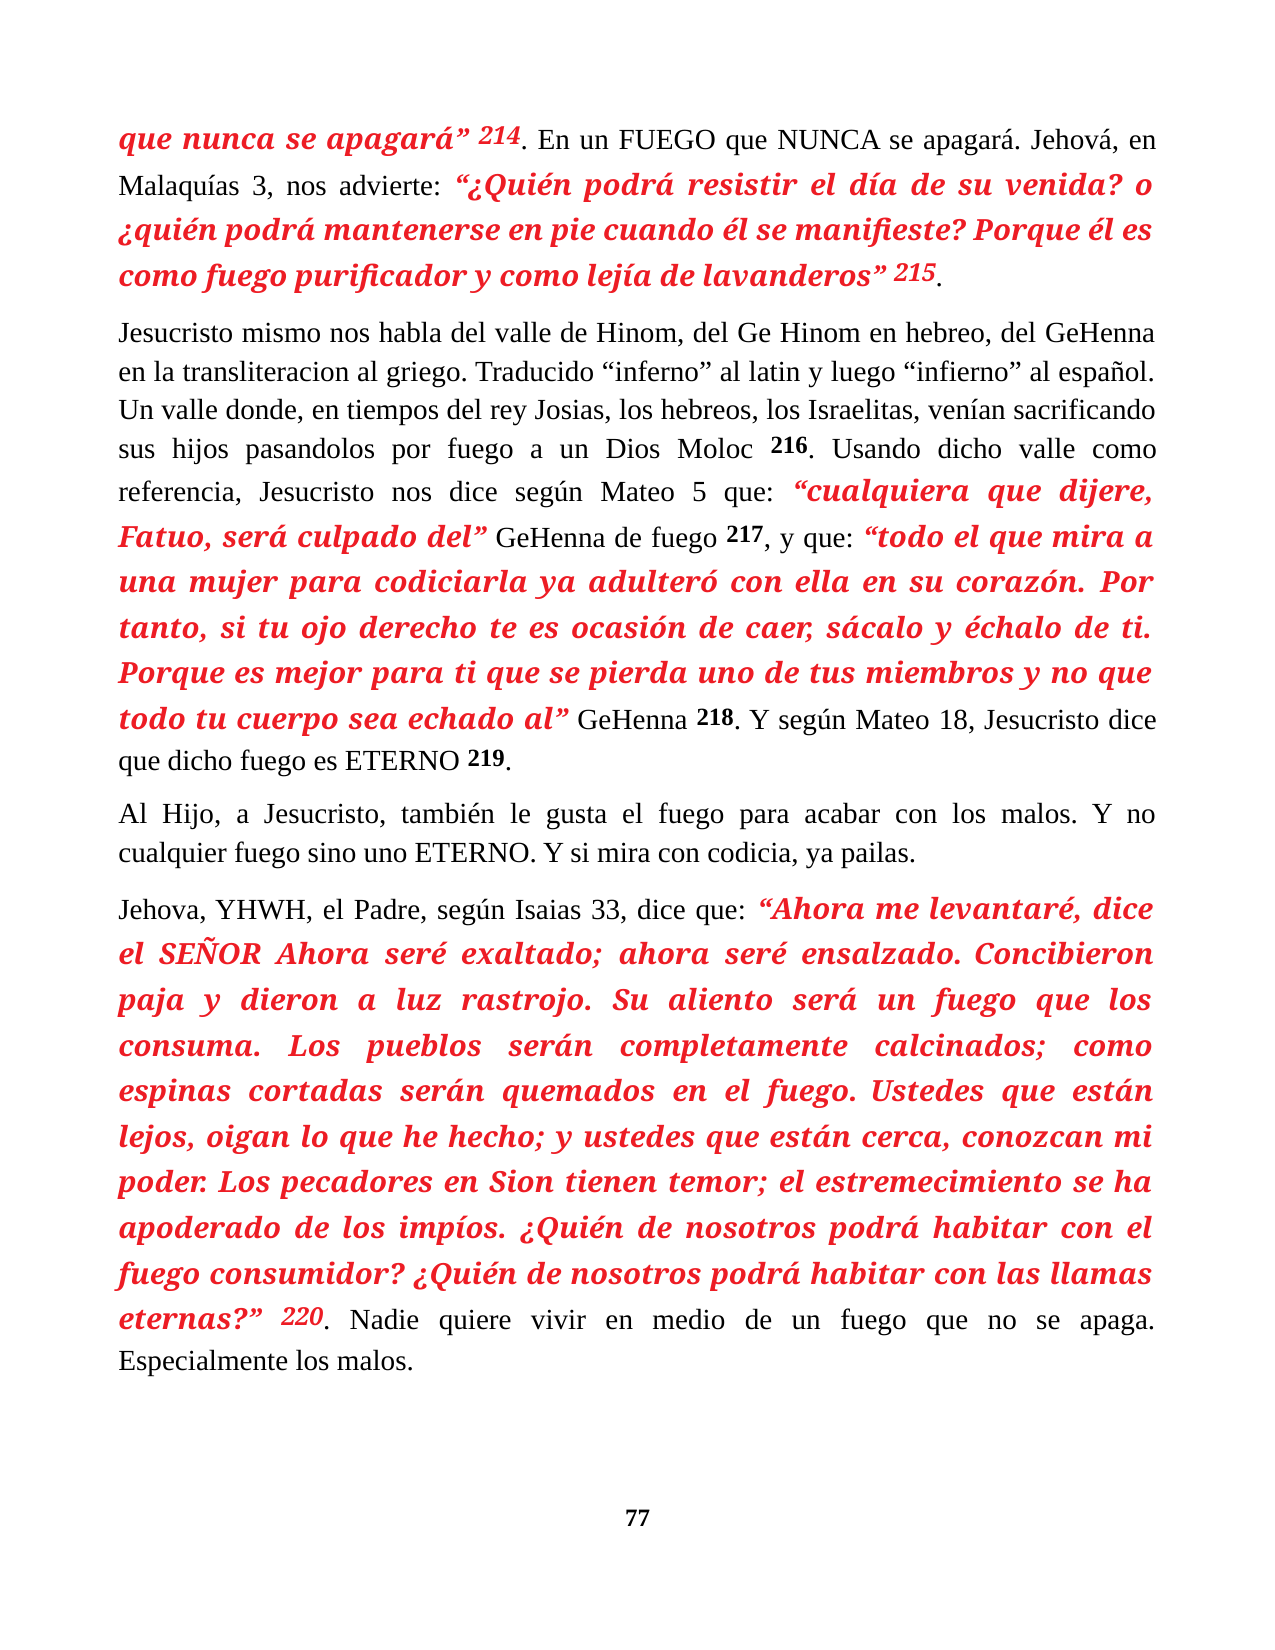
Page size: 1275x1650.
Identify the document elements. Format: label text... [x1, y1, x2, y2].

text Jehova, YHWH, el Padre, según Isaias 33, dice que: “Ahora me levantaré, dice el SEÑOR Ahora seré exaltado; ahora seré ensalzado. Concibieron paja y dieron a luz rastrojo. Su aliento será un fuego que los consuma. Los pueblos serán completamente calcinados; como espinas cortadas serán quemados en el fuego. Ustedes que están lejos, oigan lo que he hecho; y ustedes que están cerca, conozcan mi poder. Los pecadores en Sion tienen temor; el estremecimiento se ha apoderado de los impíos. ¿Quién de nosotros podrá habitar con el fuego consumidor? ¿Quién de nosotros podrá habitar con las llamas eternas?” . Nadie quiere vivir en medio de un fuego que no se apaga. Especialmente los malos. [118, 888, 1157, 1377]
text Al Hijo, a Jesucristo, también le gusta el fuego para acabar con los malos. Y no cualquier fuego sino uno ETERNO. Y si mira con codicia, ya pailas. [118, 796, 1157, 868]
text Jesucristo mismo nos habla del valle de Hinom, del Ge Hinom en hebreo, del GeHenna en la transliteracion al griego. Traducido “inferno” al latin y luego “infierno” al español. Un valle donde, en tiempos del rey Josias, los hebreos, los Israelitas, venían sacrificando sus hijos pasandolos por fuego a un Dios Moloc . Usando dicho valle como referencia, Jesucristo nos dice según Mateo 5 que: “cualquiera que dijere, Fatuo, será culpado del” GeHenna de fuego , y que: “todo el que mira a una mujer para codiciarla ya adulteró con ella en su corazón. Por tanto, si tu ojo derecho te es ocasión de caer, sácalo y échalo de ti. Porque es mejor para ti que se pierda uno de tus miembros y no que todo tu cuerpo sea echado al” GeHenna . Y según Mateo 18, Jesucristo dice que dicho fuego es ETERNO . [118, 315, 1157, 777]
text que nunca se apagará” . En un FUEGO que NUNCA se apagará. Jehová, en Malaquías 3, nos advierte: “¿Quién podrá resistir el día de su venida? o ¿quién podrá mantenerse en pie cuando él se manifieste? Porque él es como fuego purificador y como lejía de lavanderos” . [118, 118, 1157, 295]
